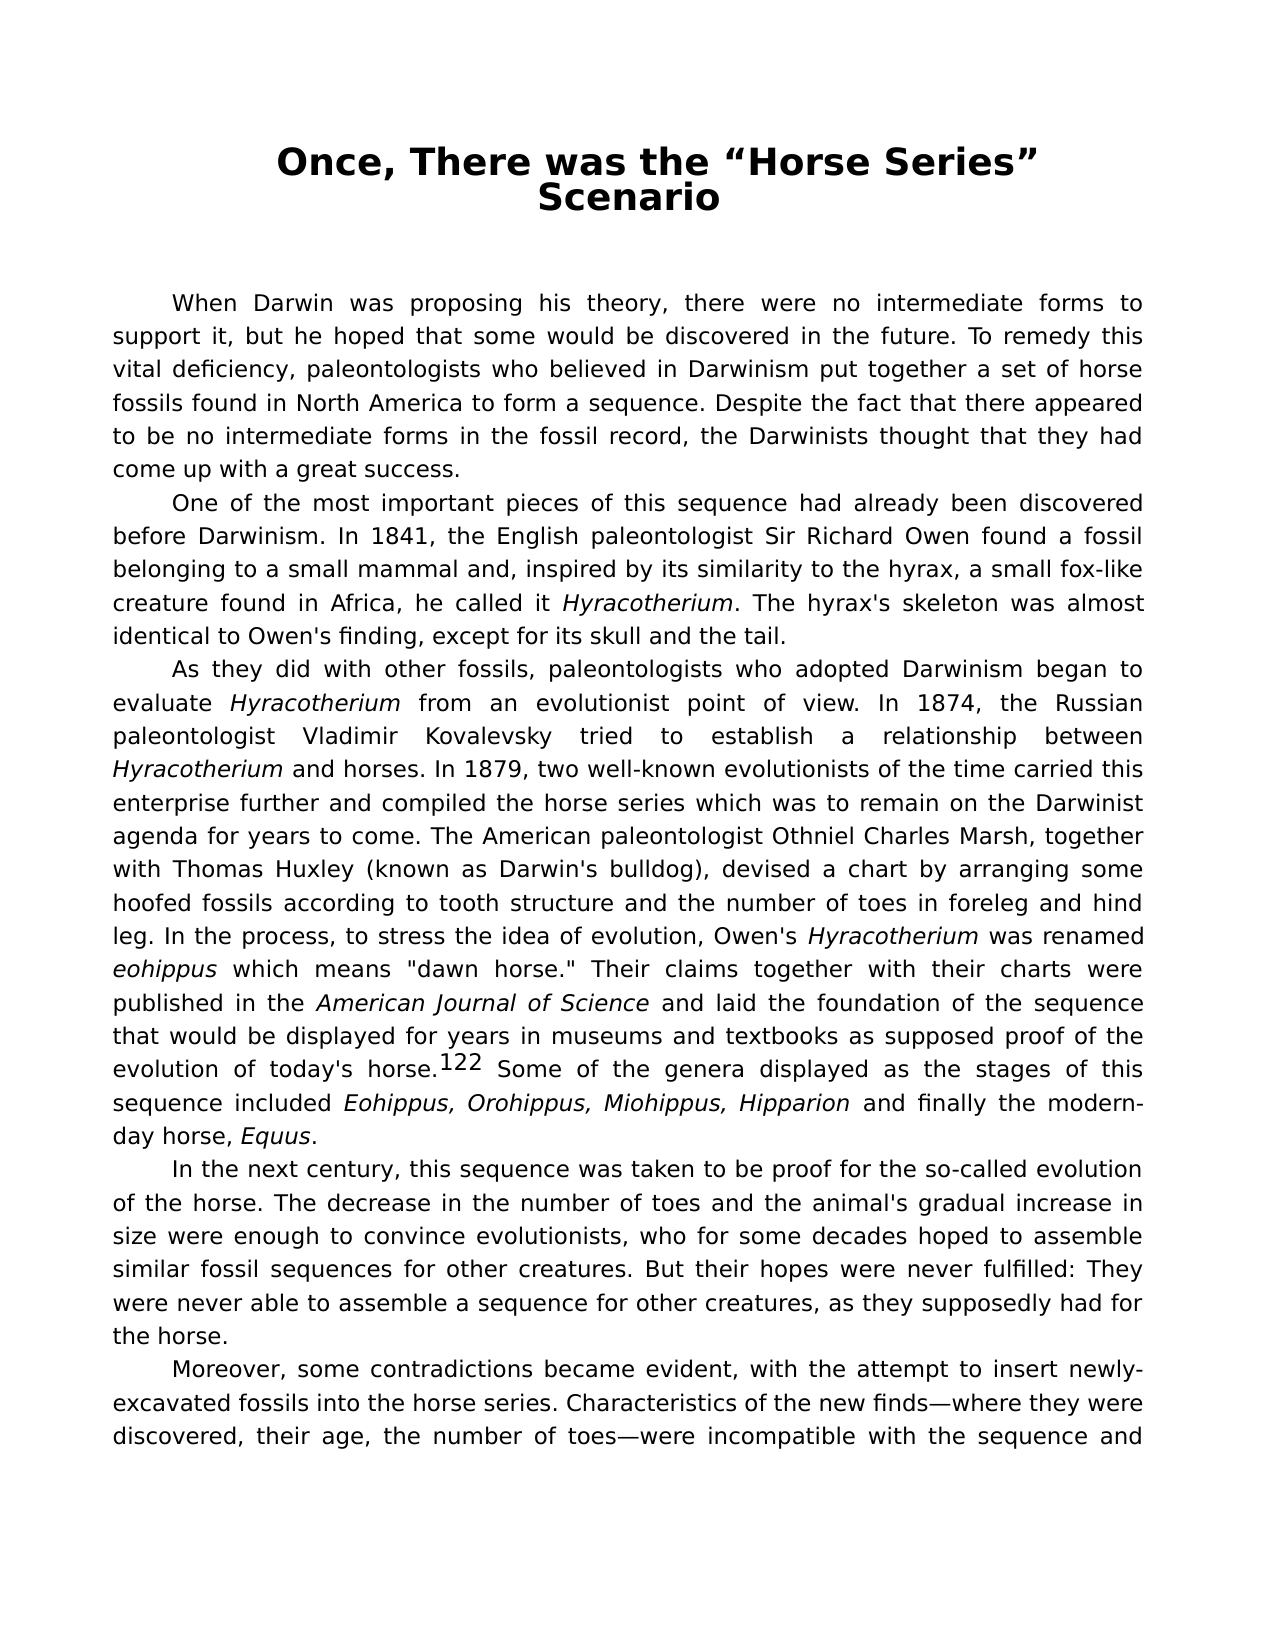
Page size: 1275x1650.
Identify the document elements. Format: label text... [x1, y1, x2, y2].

text Once, There was the “Horse Series” Scenario [112, 148, 1145, 218]
text One of the most important pieces of this sequence had already been discovered before Darwinism. In 1841, the English paleontologist Sir Richard Owen found a fossil belonging to a small mammal and, inspired by its similarity to the hyrax, a small fox-like creature found in Africa, he called it Hyracotherium. The hyrax's skeleton was almost identical to Owen's finding, except for its skull and the tail. [112, 484, 1145, 651]
text As they did with other fossils, paleontologists who adopted Darwinism began to evaluate Hyracotherium from an evolutionist point of view. In 1874, the Russian paleontologist Vladimir Kovalevsky tried to establish a relationship between Hyracotherium and horses. In 1879, two well-known evolutionists of the time carried this enterprise further and compiled the horse series which was to remain on the Darwinist agenda for years to come. The American paleontologist Othniel Charles Marsh, together with Thomas Huxley (known as Darwin's bulldog), devised a chart by arranging some hoofed fossils according to tooth structure and the number of toes in foreleg and hind leg. In the process, to stress the idea of evolution, Owen's Hyracotherium was renamed eohippus which means "dawn horse." Their claims together with their charts were published in the American Journal of Science and laid the foundation of the sequence that would be displayed for years in museums and textbooks as supposed proof of the evolution of today's horse.122 Some of the genera displayed as the stages of this sequence included Eohippus, Orohippus, Miohippus, Hipparion and finally the modern-day horse, Equus. [112, 651, 1145, 1151]
text Moreover, some contradictions became evident, with the attempt to insert newly-excavated fossils into the horse series. Characteristics of the new finds—where they were discovered, their age, the number of toes—were incompatible with the sequence and [112, 1351, 1145, 1451]
text In the next century, this sequence was taken to be proof for the so-called evolution of the horse. The decrease in the number of toes and the animal's gradual increase in size were enough to convince evolutionists, who for some decades hoped to assemble similar fossil sequences for other creatures. But their hopes were never fulfilled: They were never able to assemble a sequence for other creatures, as they supposedly had for the horse. [112, 1151, 1145, 1351]
text When Darwin was proposing his theory, there were no intermediate forms to support it, but he hoped that some would be discovered in the future. To remedy this vital deficiency, paleontologists who believed in Darwinism put together a set of horse fossils found in North America to form a sequence. Despite the fact that there appeared to be no intermediate forms in the fossil record, the Darwinists thought that they had come up with a great success. [112, 284, 1145, 484]
